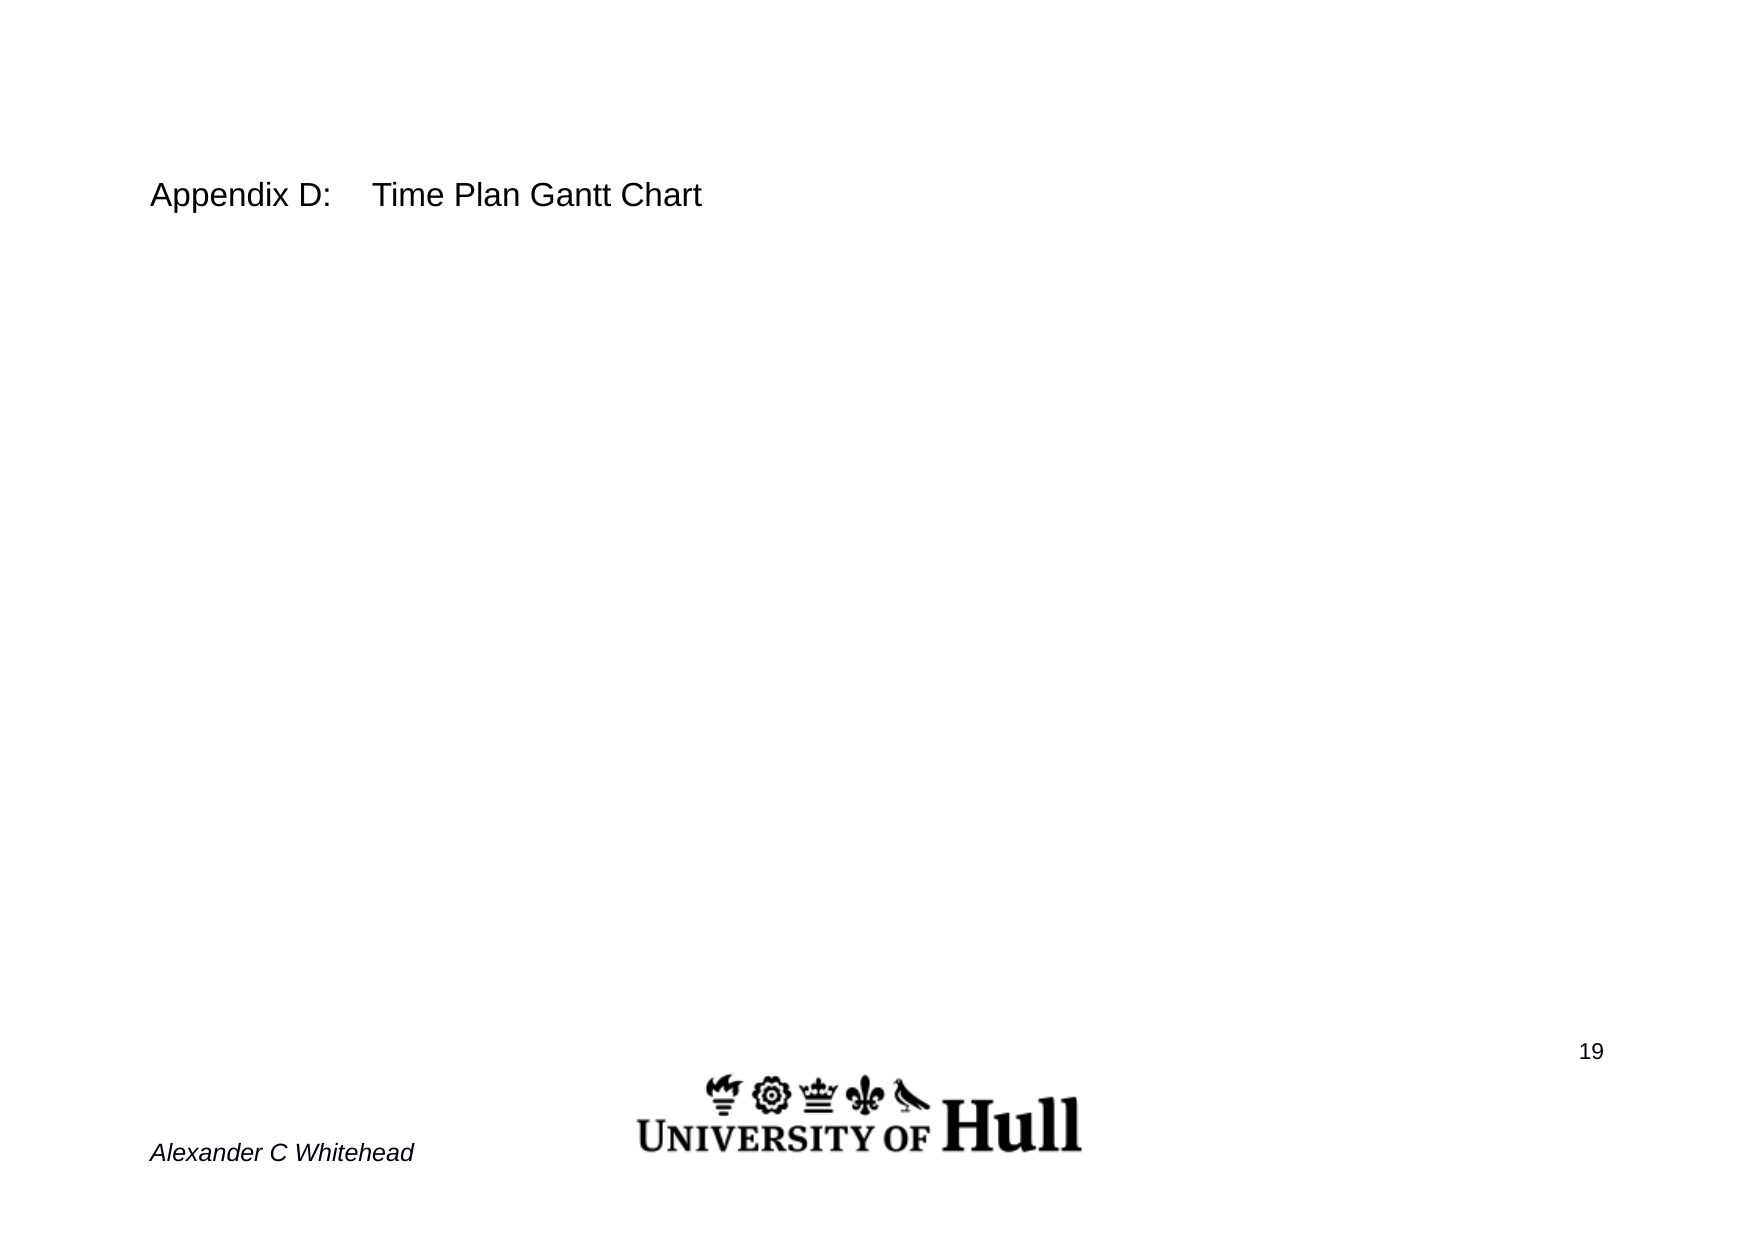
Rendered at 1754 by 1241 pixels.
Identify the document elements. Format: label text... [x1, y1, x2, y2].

picture [630, 1064, 1091, 1162]
subtitle Time Plan Gantt Chart [150, 175, 1604, 213]
